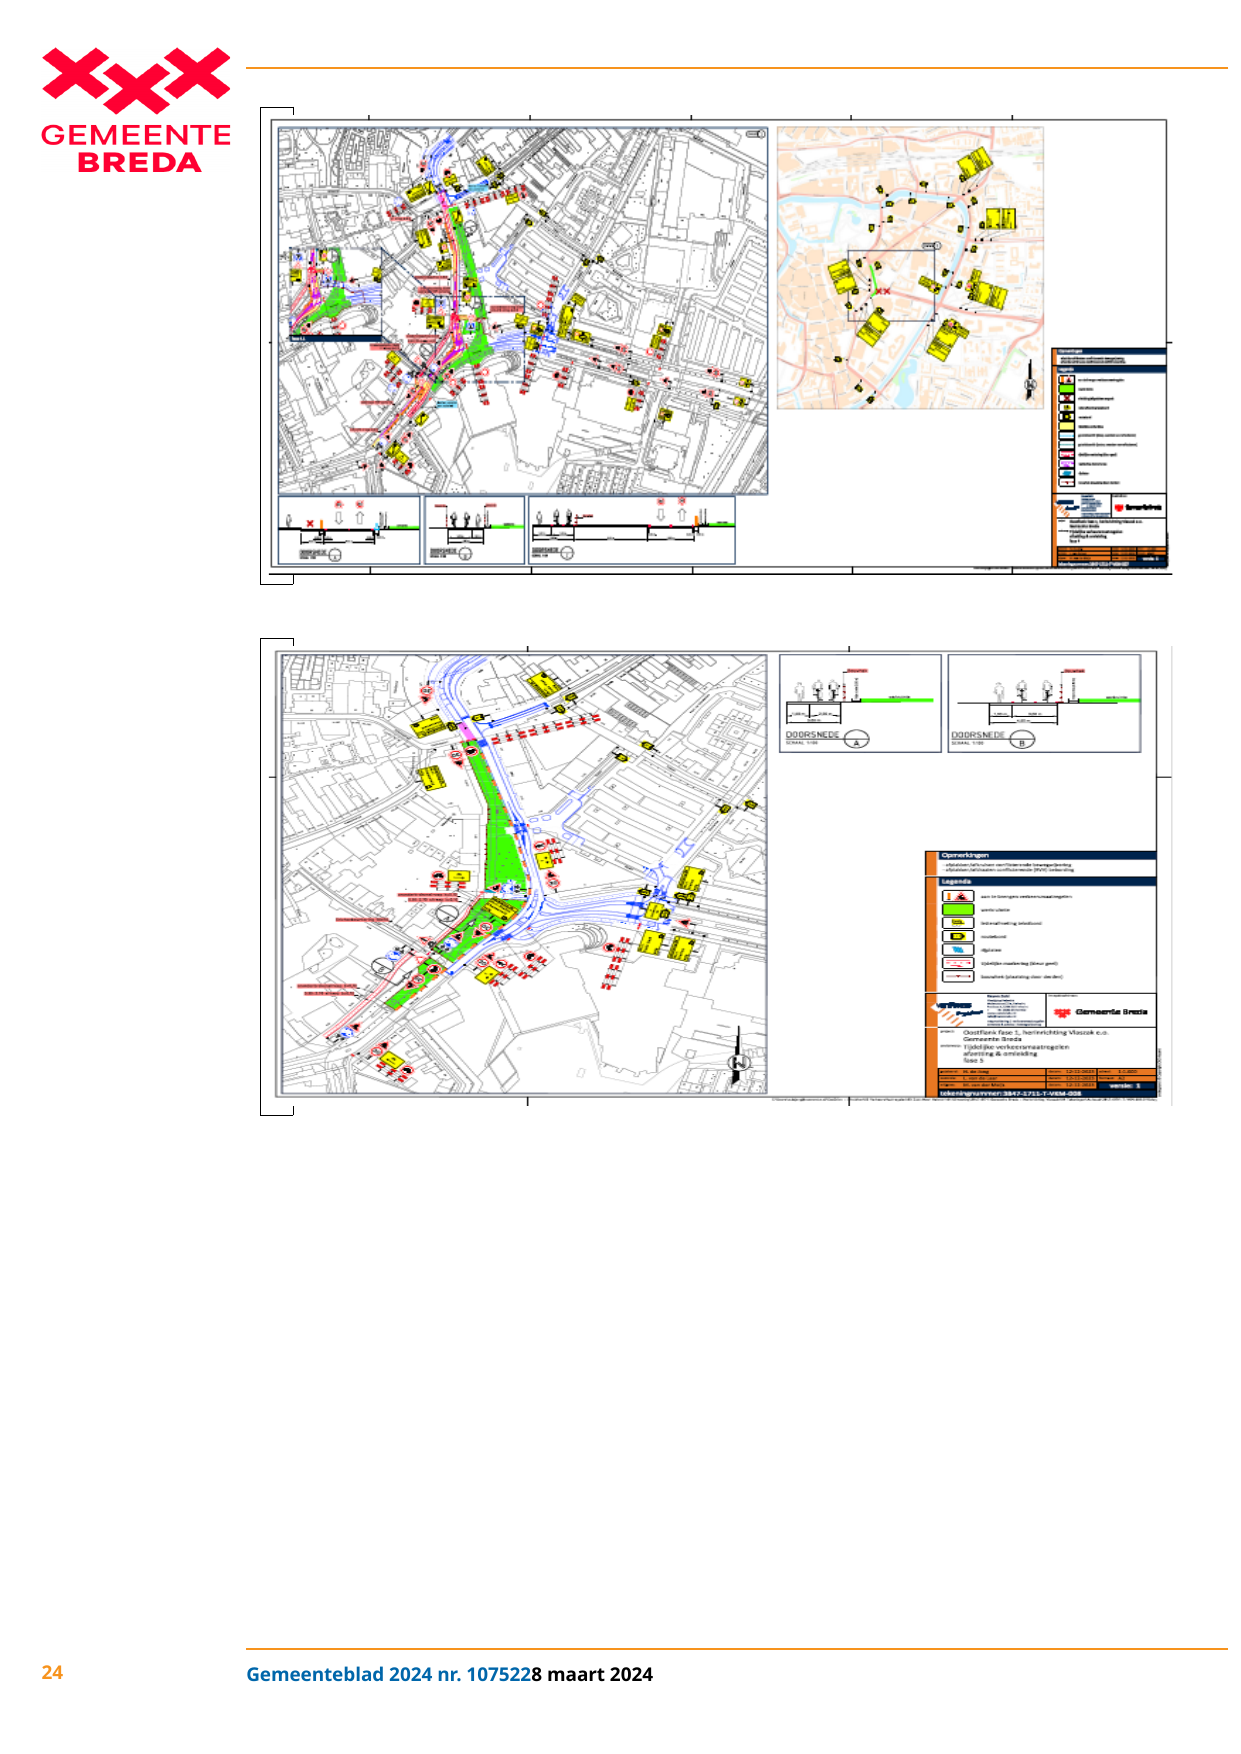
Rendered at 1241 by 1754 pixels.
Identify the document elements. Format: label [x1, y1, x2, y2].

picture [268, 115, 1173, 575]
picture [268, 646, 1173, 1106]
picture [41, 47, 231, 172]
